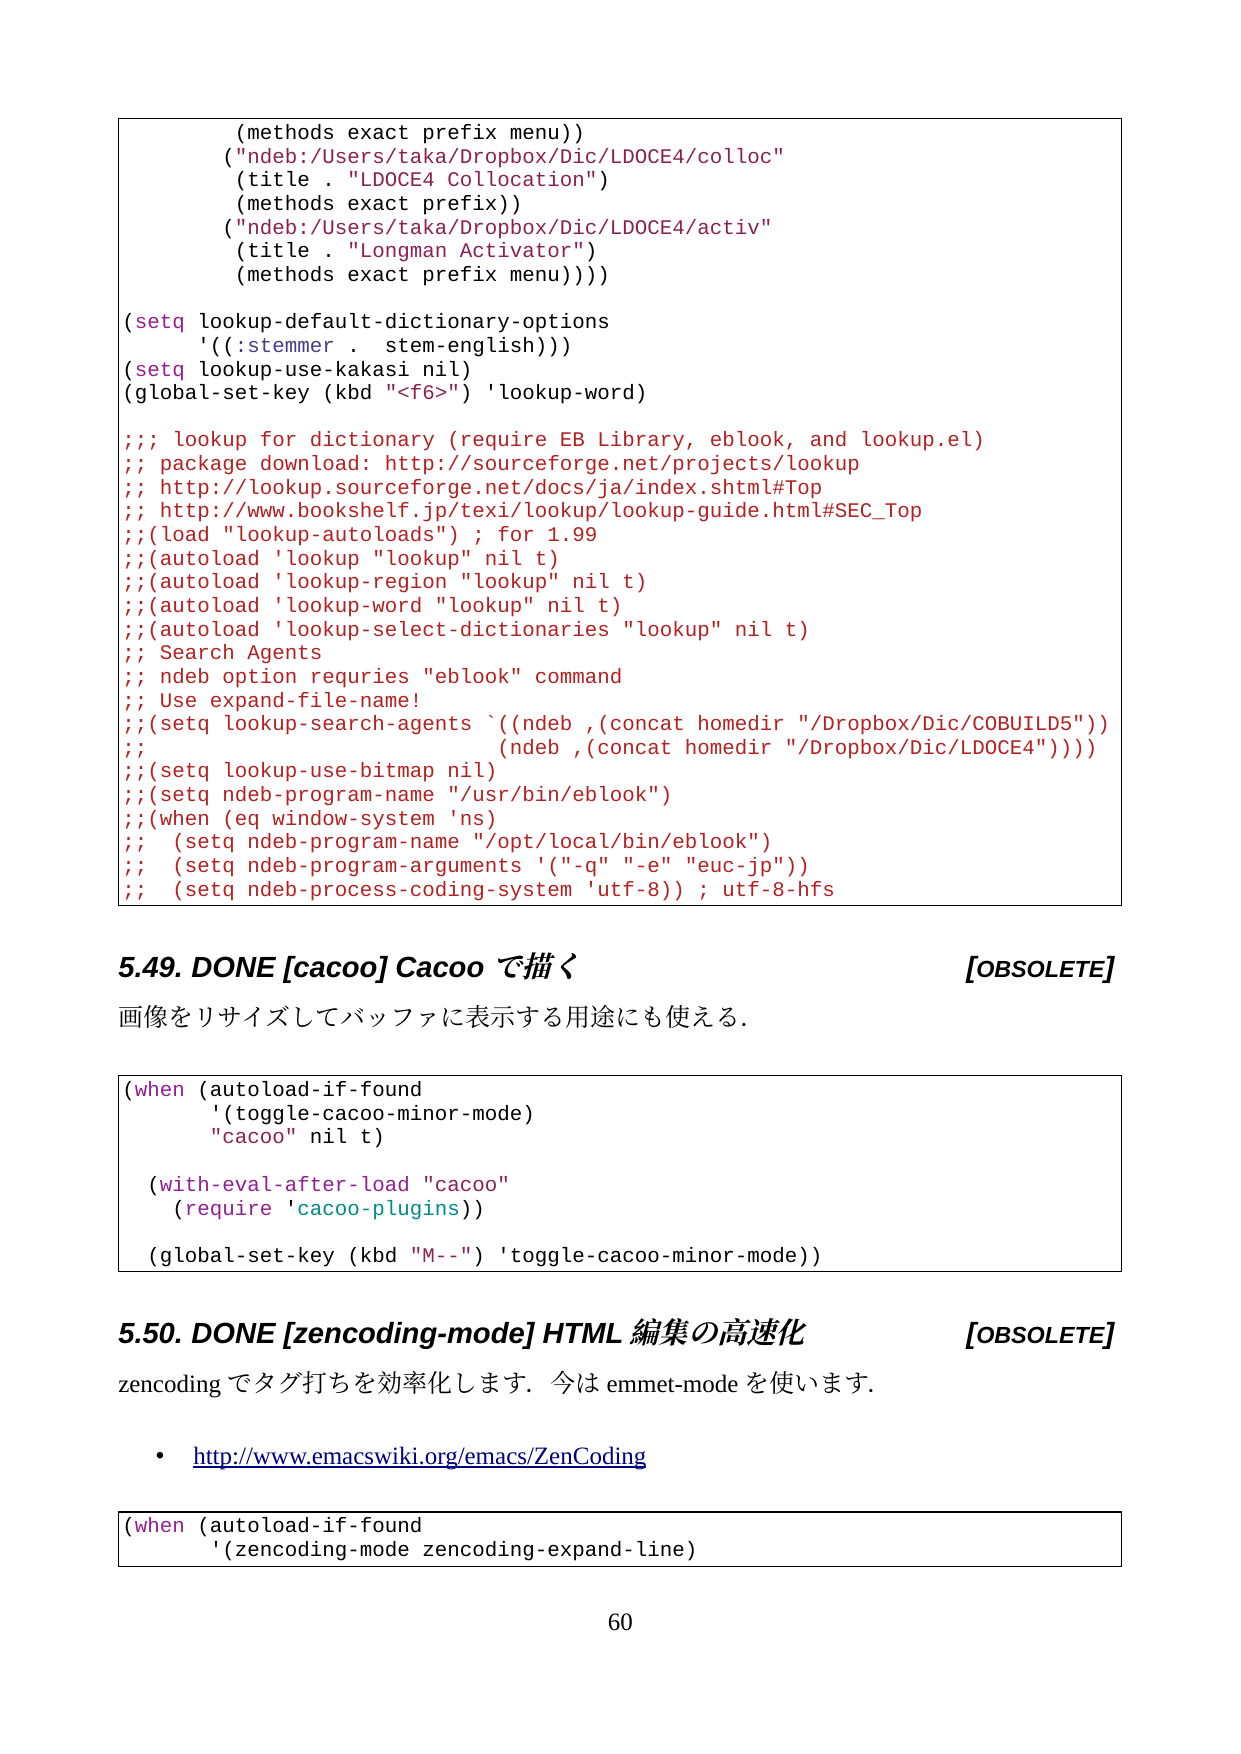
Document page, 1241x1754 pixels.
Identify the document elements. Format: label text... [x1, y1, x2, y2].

text 画像をリサイズしてバッファに表示する用途にも使える． [118, 998, 1122, 1063]
text (methods exact prefix)) [119, 189, 1121, 213]
list http://www.emacswiki.org/emacs/ZenCoding [156, 1441, 1122, 1499]
text (methods exact prefix menu)))) [119, 260, 1121, 284]
subtitle DONE [zencoding-mode] HTML編集の高速化 [obsolete] [118, 1310, 1122, 1352]
text ;;(when (eq window-system 'ns) [119, 804, 1121, 827]
text ;;(setq lookup-use-bitmap nil) [119, 757, 1121, 780]
text ;;(autoload 'lookup "lookup" nil t) [119, 544, 1121, 567]
text (global-set-key (kbd "<f6>") 'lookup-word) [119, 378, 1121, 402]
text ;;; lookup for dictionary (require EB Library, eblook, and lookup.el) [119, 426, 1121, 449]
text (title . "LDOCE4 Collocation") [119, 165, 1121, 189]
text (global-set-key (kbd "M--") 'toggle-cacoo-minor-mode)) [119, 1241, 1121, 1271]
text '(toggle-cacoo-minor-mode) [119, 1099, 1121, 1123]
text ;;(autoload 'lookup-region "lookup" nil t) [119, 567, 1121, 591]
text (require 'cacoo-plugins)) [119, 1193, 1121, 1217]
text (setq lookup-default-dictionary-options [119, 307, 1121, 331]
text ("ndeb:/Users/taka/Dropbox/Dic/LDOCE4/colloc" [119, 142, 1121, 165]
text "cacoo" nil t) [119, 1123, 1121, 1146]
text (title . "Longman Activator") [119, 236, 1121, 260]
text ;; Use expand-file-name! [119, 686, 1121, 709]
text (setq lookup-use-kakasi nil) [119, 354, 1121, 378]
text ;;(autoload 'lookup-word "lookup" nil t) [119, 591, 1121, 615]
subtitle DONE [cacoo] Cacoo で描く [obsolete] [118, 944, 1122, 986]
text ;;(load "lookup-autoloads") ; for 1.99 [119, 520, 1121, 544]
text (when (autoload-if-found [119, 1513, 1121, 1535]
text ;; http://lookup.sourceforge.net/docs/ja/index.shtml#Top [119, 473, 1121, 496]
text ;; ndeb option requries "eblook" command [119, 662, 1121, 686]
text ;; (setq ndeb-program-name "/opt/local/bin/eblook") [119, 827, 1121, 851]
text zencoding でタグ打ちを効率化します．今は emmet-mode を使います． [118, 1364, 1122, 1429]
text '((:stemmer . stem-english))) [119, 331, 1121, 354]
text ;; (ndeb ,(concat homedir "/Dropbox/Dic/LDOCE4")))) [119, 733, 1121, 757]
text (methods exact prefix menu)) [119, 119, 1121, 142]
text ;;(setq ndeb-program-name "/usr/bin/eblook") [119, 780, 1121, 804]
text ;; package download: http://sourceforge.net/projects/lookup [119, 449, 1121, 473]
text ;; (setq ndeb-program-arguments '("-q" "-e" "euc-jp")) [119, 851, 1121, 875]
text ;; http://www.bookshelf.jp/texi/lookup/lookup-guide.html#SEC_Top [119, 496, 1121, 520]
text (when (autoload-if-found [119, 1076, 1121, 1099]
text ;;(autoload 'lookup-select-dictionaries "lookup" nil t) [119, 615, 1121, 638]
text ;;(setq lookup-search-agents `((ndeb ,(concat homedir "/Dropbox/Dic/COBUILD5")) [119, 709, 1121, 733]
text ("ndeb:/Users/taka/Dropbox/Dic/LDOCE4/activ" [119, 213, 1121, 236]
text (with-eval-after-load "cacoo" [119, 1170, 1121, 1193]
text '(zencoding-mode zencoding-expand-line) [119, 1535, 1121, 1566]
text ;; Search Agents [119, 638, 1121, 662]
text ;; (setq ndeb-process-coding-system 'utf-8)) ; utf-8-hfs [119, 875, 1121, 905]
